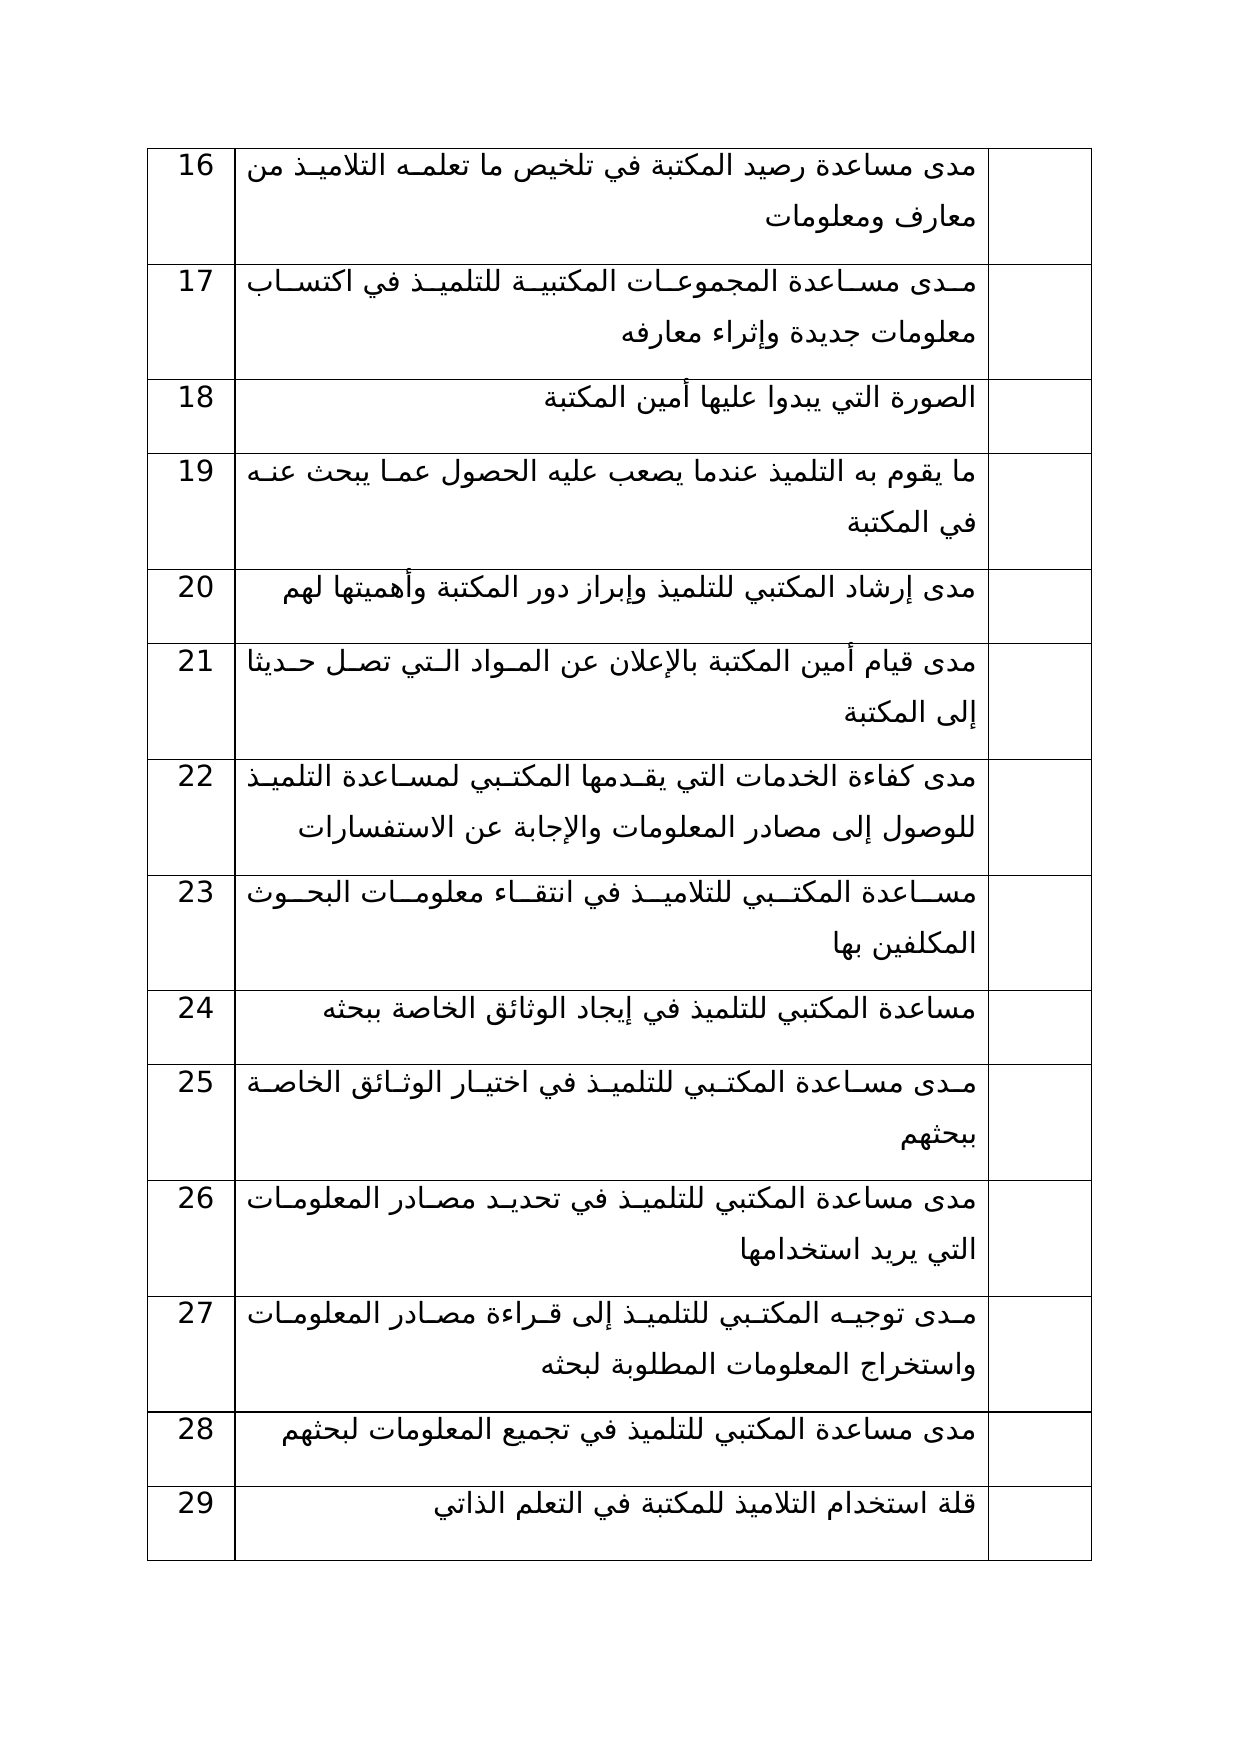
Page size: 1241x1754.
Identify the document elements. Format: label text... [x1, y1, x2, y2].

table_cell [989, 991, 1091, 1064]
table_cell [989, 454, 1091, 569]
table_cell مدى قيام أمين المكتبة بالإعلان عن المواد التي تصل حديثا إلى المكتبة [236, 644, 988, 759]
table_cell [989, 570, 1091, 643]
table_cell [989, 644, 1091, 759]
table_cell 28 [148, 1413, 234, 1486]
table_cell مدى مساعدة المكتبي للتلميذ في اختيار الوثائق الخاصة ببحثهم [236, 1065, 988, 1180]
table_cell قلة استخدام التلاميذ للمكتبة في التعلم الذاتي [236, 1487, 988, 1559]
table_cell 16 [148, 149, 234, 263]
table_cell مساعدة المكتبي للتلاميذ في انتقاء معلومات البحوث المكلفين بها [236, 876, 988, 990]
table_cell 20 [148, 570, 234, 643]
table_cell مدى إرشاد المكتبي للتلميذ وإبراز دور المكتبة وأهميتها لهم [236, 570, 988, 643]
table_cell [989, 876, 1091, 990]
table_cell 25 [148, 1065, 234, 1180]
table_cell 18 [148, 380, 234, 453]
table_cell مدى مساعدة المجموعات المكتبية للتلميذ في اكتساب معلومات جديدة وإثراء معارفه [236, 265, 988, 379]
table_cell مدى مساعدة رصيد المكتبة في تلخيص ما تعلمه التلاميذ من معارف ومعلومات [236, 149, 988, 263]
table_cell 21 [148, 644, 234, 759]
table_cell مدى مساعدة المكتبي للتلميذ في تجميع المعلومات لبحثهم [236, 1413, 988, 1486]
table_cell [989, 1065, 1091, 1180]
table_cell [989, 1487, 1091, 1559]
table_cell [989, 265, 1091, 379]
table_cell [989, 760, 1091, 874]
table_cell [989, 1297, 1091, 1411]
table_cell مدى مساعدة المكتبي للتلميذ في تحديد مصادر المعلومات التي يريد استخدامها [236, 1181, 988, 1296]
table_cell الصورة التي يبدوا عليها أمين المكتبة [236, 380, 988, 453]
table_cell مدى كفاءة الخدمات التي يقدمها المكتبي لمساعدة التلميذ للوصول إلى مصادر المعلومات والإجابة عن الاستفسارات [236, 760, 988, 874]
table_cell 23 [148, 876, 234, 990]
table_cell [989, 1181, 1091, 1296]
table_cell 24 [148, 991, 234, 1064]
table_cell مدى توجيه المكتبي للتلميذ إلى قراءة مصادر المعلومات واستخراج المعلومات المطلوبة لبحثه [236, 1297, 988, 1411]
table_cell 22 [148, 760, 234, 874]
table_cell 29 [148, 1487, 234, 1559]
table_cell 19 [148, 454, 234, 569]
table_cell [989, 1413, 1091, 1486]
table_cell مساعدة المكتبي للتلميذ في إيجاد الوثائق الخاصة ببحثه [236, 991, 988, 1064]
table_cell [989, 149, 1091, 263]
table_cell [989, 380, 1091, 453]
table_cell ما يقوم به التلميذ عندما يصعب عليه الحصول عما يبحث عنه في المكتبة [236, 454, 988, 569]
table_cell 17 [148, 265, 234, 379]
table_cell 27 [148, 1297, 234, 1411]
table_cell 26 [148, 1181, 234, 1296]
